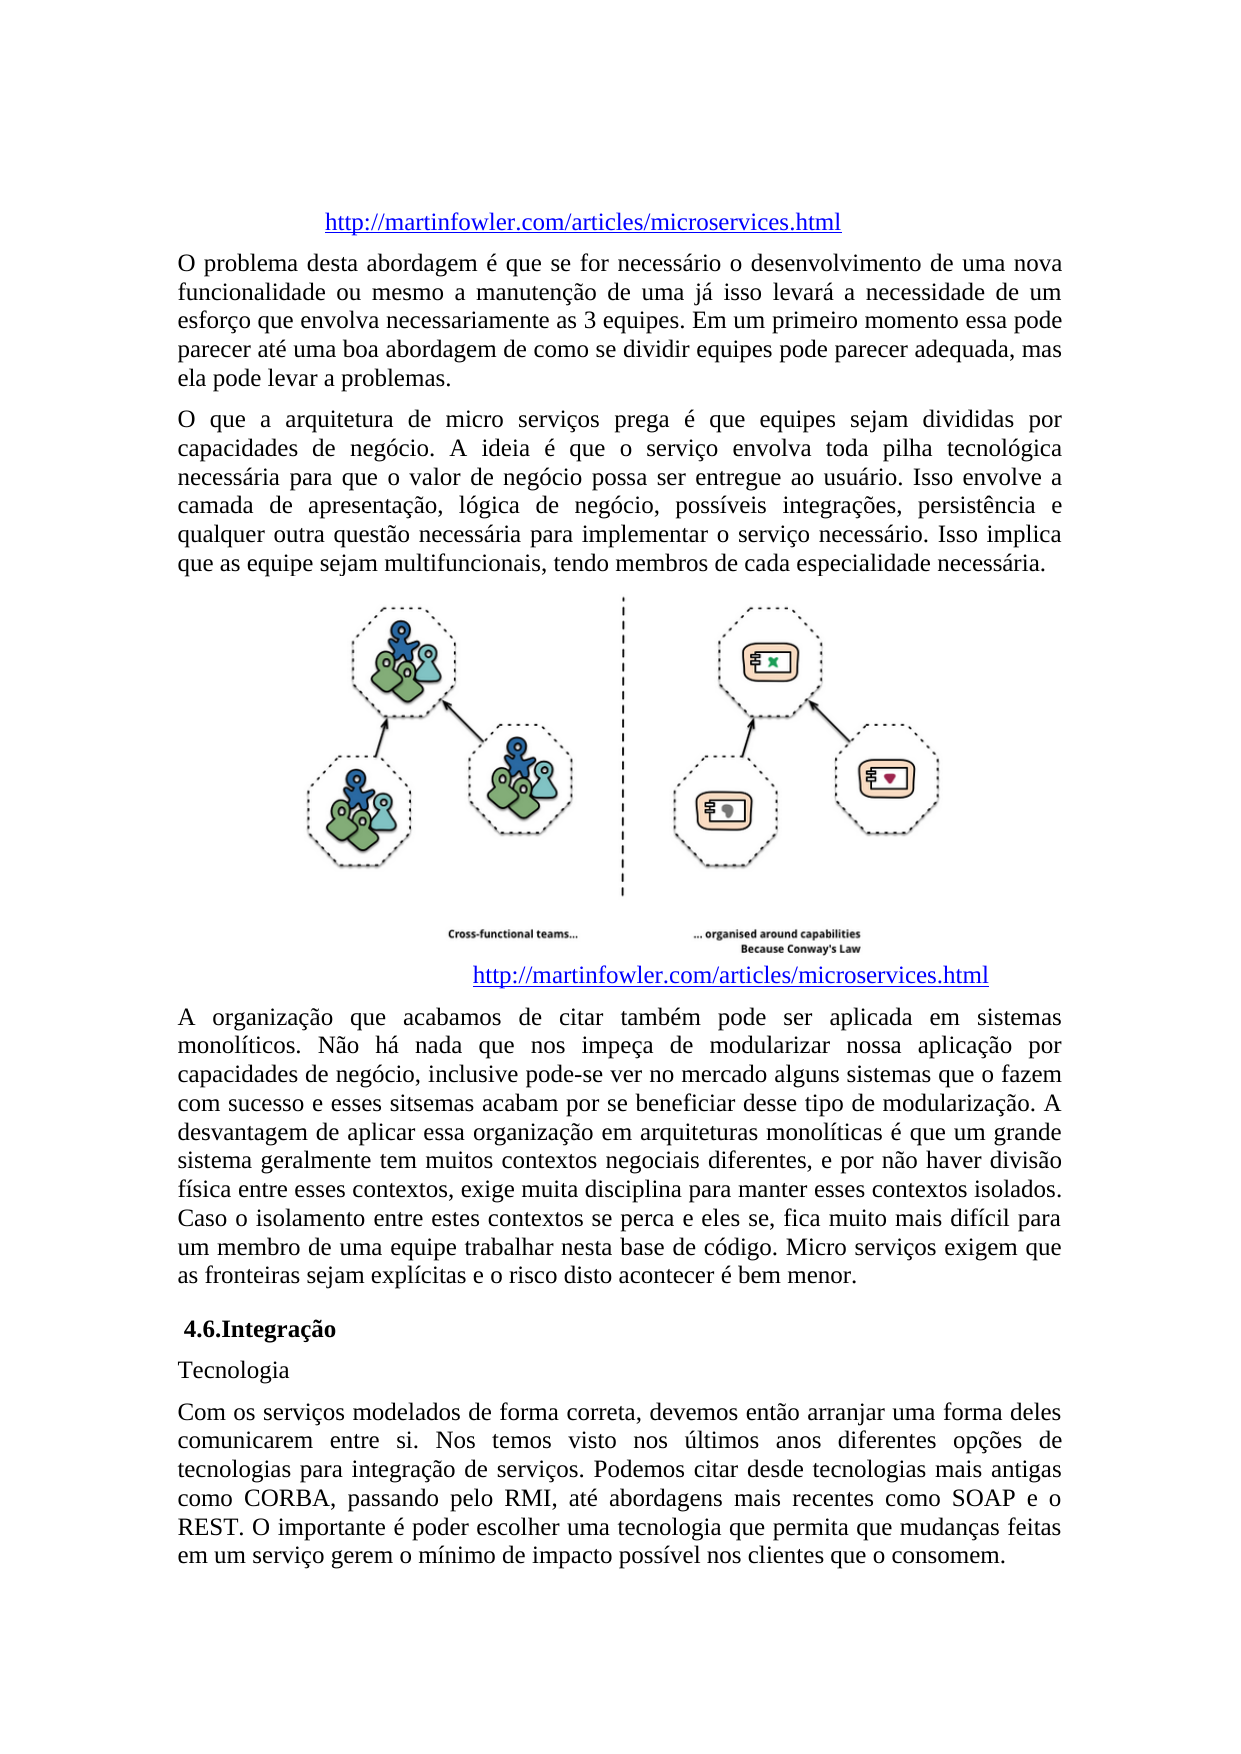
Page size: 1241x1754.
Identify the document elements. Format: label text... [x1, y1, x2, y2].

text Tecnologia [177, 1356, 1063, 1384]
text Com os serviços modelados de forma correta, devemos então arranjar uma forma deles comunicarem entre si. Nos temos visto nos últimos anos diferentes opções de tecnologias para integração de serviços. Podemos citar desde tecnologias mais antigas como CORBA, passando pelo RMI, até abordagens mais recentes como SOAP e o REST. O importante é poder escolher uma tecnologia que permita que mudanças feitas em um serviço gerem o mínimo de impacto possível nos clientes que o consomem. [177, 1397, 1063, 1569]
subtitle Integração [177, 1314, 1063, 1343]
text A organização que acabamos de citar também pode ser aplicada em sistemas monolíticos. Não há nada que nos impeça de modularizar nossa aplicação por capacidades de negócio, inclusive pode-se ver no mercado alguns sistemas que o fazem com sucesso e esses sitsemas acabam por se beneficiar desse tipo de modularização. A desvantagem de aplicar essa organização em arquiteturas monolíticas é que um grande sistema geralmente tem muitos contextos negociais diferentes, e por não haver divisão física entre esses contextos, exige muita disciplina para manter esses contextos isolados. Caso o isolamento entre estes contextos se perca e eles se, fica muito mais difícil para um membro de uma equipe trabalhar nesta base de código. Micro serviços exigem que as fronteiras sejam explícitas e o risco disto acontecer é bem menor. [177, 1002, 1063, 1289]
picture [285, 576, 955, 959]
text O problema desta abordagem é que se for necessário o desenvolvimento de uma nova funcionalidade ou mesmo a manutenção de uma já isso levará a necessidade de um esforço que envolva necessariamente as 3 equipes. Em um primeiro momento essa pode parecer até uma boa abordagem de como se dividir equipes pode parecer adequada, mas ela pode levar a problemas. [177, 248, 1063, 392]
text http://martinfowler.com/articles/microservices.html [103, 961, 1063, 989]
text http://martinfowler.com/articles/microservices.html [103, 207, 1063, 236]
text O que a arquitetura de micro serviços prega é que equipes sejam divididas por capacidades de negócio. A ideia é que o serviço envolva toda pilha tecnológica necessária para que o valor de negócio possa ser entregue ao usuário. Isso envolve a camada de apresentação, lógica de negócio, possíveis integrações, persistência e qualquer outra questão necessária para implementar o serviço necessário. Isso implica que as equipe sejam multifuncionais, tendo membros de cada especialidade necessária. [177, 404, 1063, 577]
